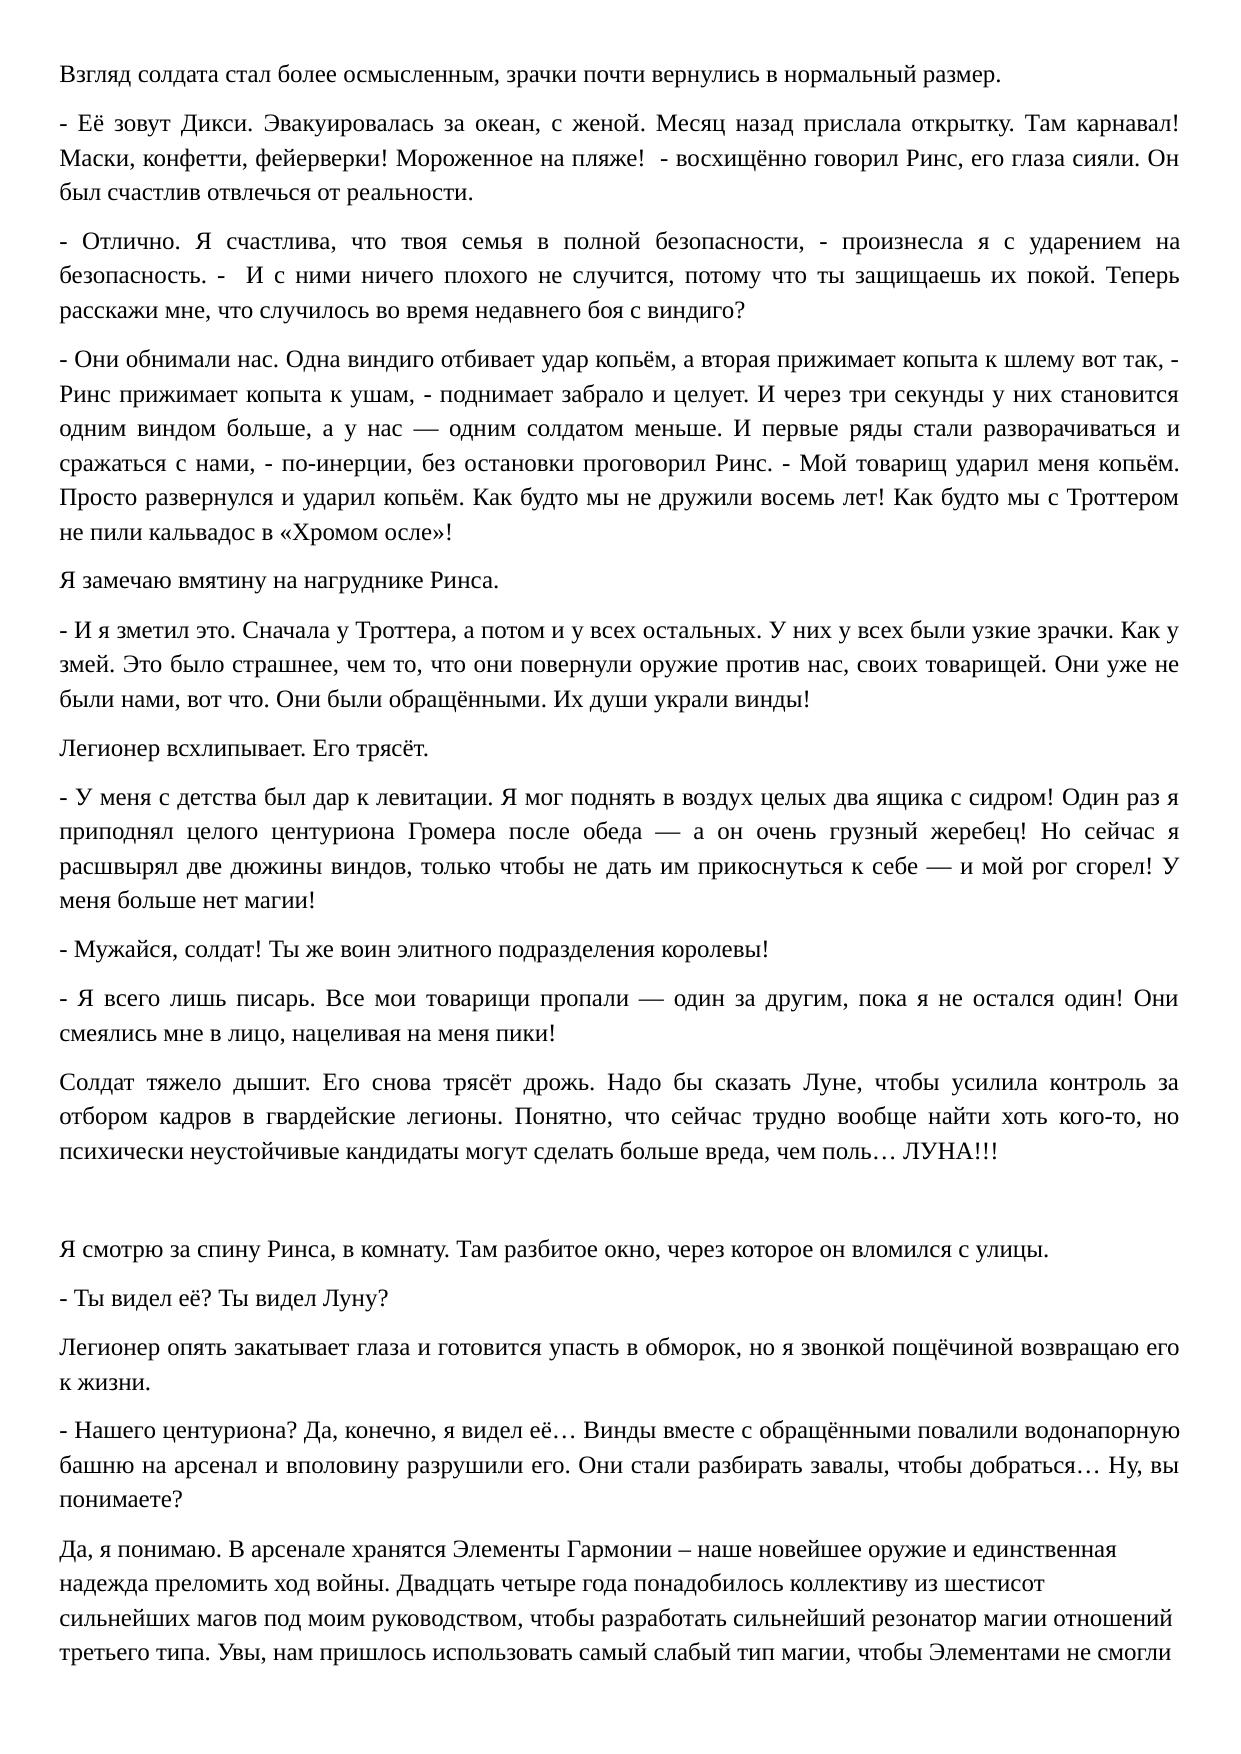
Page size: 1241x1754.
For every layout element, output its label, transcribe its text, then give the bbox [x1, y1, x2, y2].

text - Ты видел её? Ты видел Луну? [59, 1283, 1181, 1312]
text - Я всего лишь писарь. Все мои товарищи пропали — один за другим, пока я не остался один! Они смеялись мне в лицо, нацеливая на меня пики! [59, 983, 1181, 1047]
text Я смотрю за спину Ринса, в комнату. Там разбитое окно, через которое он вломился с улицы. [59, 1234, 1181, 1263]
text - Мужайся, солдат! Ты же воин элитного подразделения королевы! [59, 934, 1181, 963]
text Я замечаю вмятину на нагруднике Ринса. [59, 566, 1181, 594]
text - Они обнимали нас. Одна виндиго отбивает удар копьём, а вторая прижимает копыта к шлему вот так, - Ринс прижимает копыта к ушам, - поднимает забрало и целует. И через три секунды у них становится одним виндом больше, а у нас — одним солдатом меньше. И первые ряды стали разворачиваться и сражаться с нами, - по-инерции, без остановки проговорил Ринс. - Мой товарищ ударил меня копьём. Просто развернулся и ударил копьём. Как будто мы не дружили восемь лет! Как будто мы с Троттером не пили кальвадос в «Хромом осле»! [59, 344, 1181, 545]
text Солдат тяжело дышит. Его снова трясёт дрожь. Надо бы сказать Луне, чтобы усилила контроль за отбором кадров в гвардейские легионы. Понятно, что сейчас трудно вообще найти хоть кого-то, но психически неустойчивые кандидаты могут сделать больше вреда, чем поль… ЛУНА!!! [59, 1067, 1181, 1164]
text - Отлично. Я счастлива, что твоя семья в полной безопасности, - произнесла я с ударением на безопасность. - И с ними ничего плохого не случится, потому что ты защищаешь их покой. Теперь расскажи мне, что случилось во время недавнего боя с виндиго? [59, 226, 1181, 324]
text Легионер опять закатывает глаза и готовится упасть в обморок, но я звонкой пощёчиной возвращаю его к жизни. [59, 1332, 1181, 1395]
text - У меня с детства был дар к левитации. Я мог поднять в воздух целых два ящика с сидром! Один раз я приподнял целого центуриона Громера после обеда — а он очень грузный жеребец! Но сейчас я расшвырял две дюжины виндов, только чтобы не дать им прикоснуться к себе — и мой рог сгорел! У меня больше нет магии! [59, 782, 1181, 914]
text Легионер всхлипывает. Его трясёт. [59, 733, 1181, 761]
text - Её зовут Дикси. Эвакуировалась за океан, с женой. Месяц назад прислала открытку. Там карнавал! Маски, конфетти, фейерверки! Мороженное на пляже! - восхищённо говорил Ринс, его глаза сияли. Он был счастлив отвлечься от реальности. [59, 108, 1181, 206]
text - И я зметил это. Сначала у Троттера, а потом и у всех остальных. У них у всех были узкие зрачки. Как у змей. Это было страшнее, чем то, что они повернули оружие против нас, своих товарищей. Они уже не были нами, вот что. Они были обращёнными. Их души украли винды! [59, 615, 1181, 712]
text Взгляд солдата стал более осмысленным, зрачки почти вернулись в нормальный размер. [59, 59, 1181, 88]
text Да, я понимаю. В арсенале хранятся Элементы Гармонии – наше новейшее оружие и единственная надежда преломить ход войны. Двадцать четыре года понадобилось коллективу из шестисот сильнейших магов под моим руководством, чтобы разработать сильнейший резонатор магии отношений третьего типа. Увы, нам пришлось использовать самый слабый тип магии, чтобы Элементами не смогли [59, 1534, 1181, 1666]
text - Нашего центуриона? Да, конечно, я видел её… Винды вместе с обращёнными повалили водонапорную башню на арсенал и вполовину разрушили его. Они стали разбирать завалы, чтобы добраться… Ну, вы понимаете? [59, 1416, 1181, 1513]
